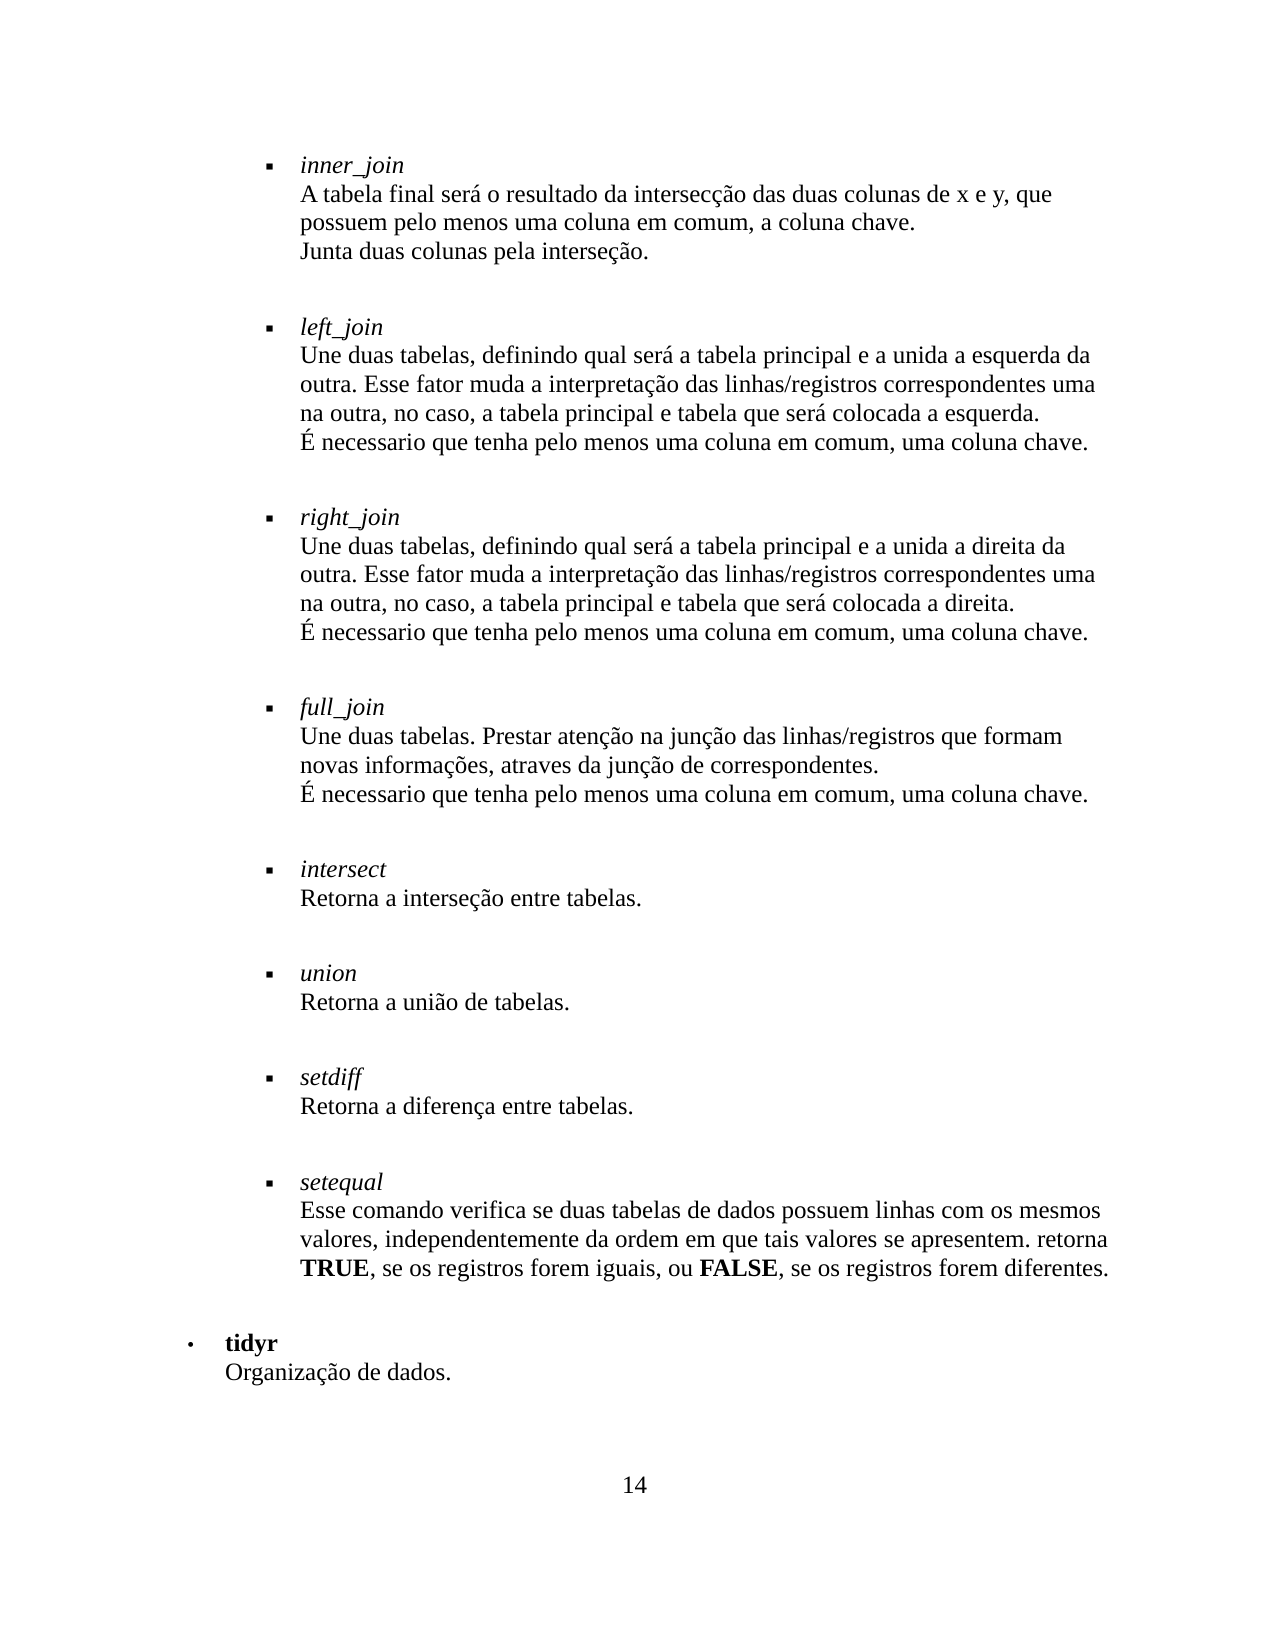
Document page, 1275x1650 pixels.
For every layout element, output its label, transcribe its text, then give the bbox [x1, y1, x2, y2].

list union Retorna a união de tabelas. [262, 958, 1125, 1044]
list left_join Une duas tabelas, definindo qual será a tabela principal e a unida a esquerda da outra. Esse fator muda a interpretação das linhas/registros correspondentes uma na outra, no caso, a tabela principal e tabela que será colocada a esquerda. É necessario que tenha pelo menos uma coluna em comum, uma coluna chave. [262, 312, 1125, 484]
list full_join Une duas tabelas. Prestar atenção na junção das linhas/registros que formam novas informações, atraves da junção de correspondentes. É necessario que tenha pelo menos uma coluna em comum, uma coluna chave. [262, 692, 1125, 836]
list intersect Retorna a interseção entre tabelas. [262, 854, 1125, 940]
list tidyr Organização de dados. [187, 1328, 1125, 1414]
list setequal Esse comando verifica se duas tabelas de dados possuem linhas com os mesmos valores, independentemente da ordem em que tais valores se apresentem. retorna TRUE, se os registros forem iguais, ou FALSE, se os registros forem diferentes. [262, 1167, 1125, 1310]
list right_join Une duas tabelas, definindo qual será a tabela principal e a unida a direita da outra. Esse fator muda a interpretação das linhas/registros correspondentes uma na outra, no caso, a tabela principal e tabela que será colocada a direita. É necessario que tenha pelo menos uma coluna em comum, uma coluna chave. [262, 502, 1125, 674]
list inner_join A tabela final será o resultado da intersecção das duas colunas de x e y, que possuem pelo menos uma coluna em comum, a coluna chave. Junta duas colunas pela interseção. [262, 150, 1125, 294]
list setdiff Retorna a diferença entre tabelas. [262, 1062, 1125, 1149]
